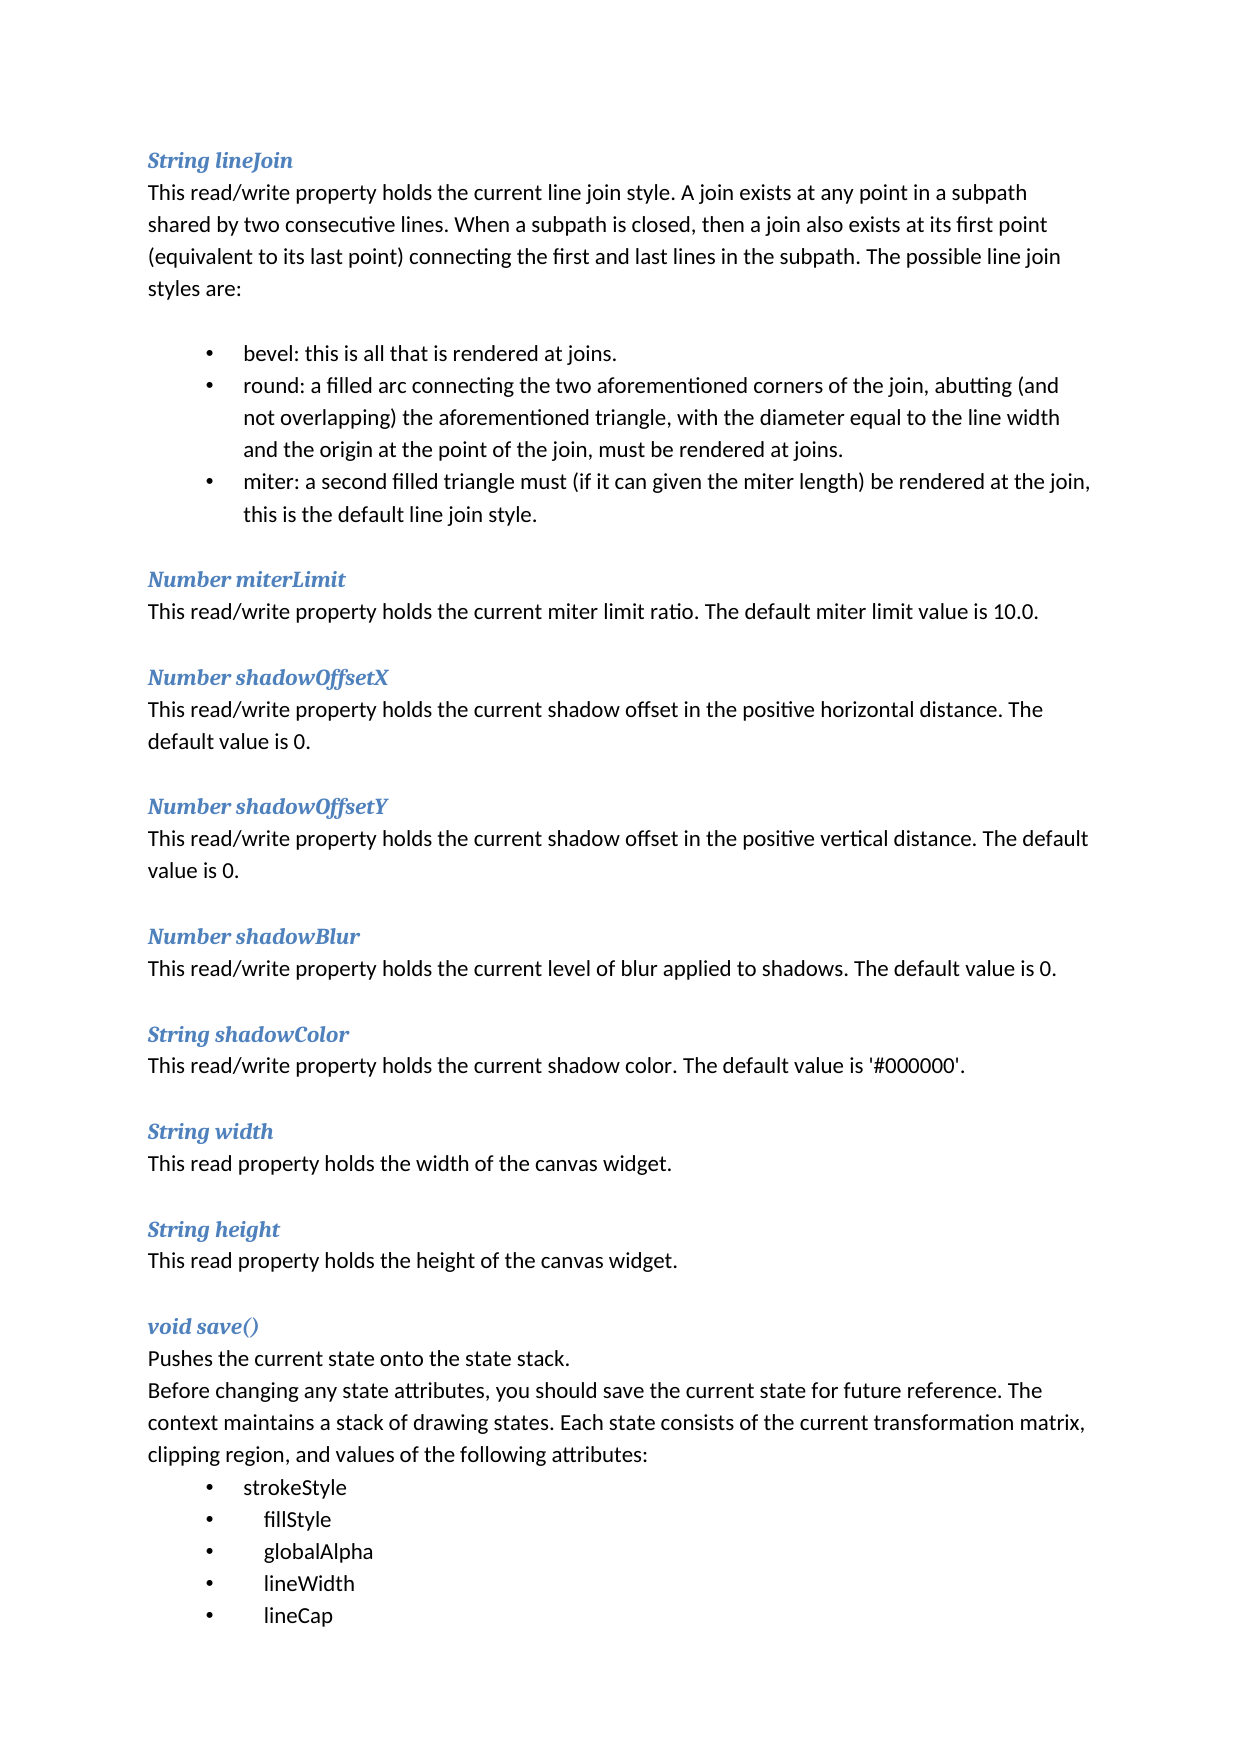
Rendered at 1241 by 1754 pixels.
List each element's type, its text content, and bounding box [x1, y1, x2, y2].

text Before changing any state attributes, you should save the current state for future reference. The context maintains a stack of drawing states. Each state consists of the current transformation matrix, clipping region, and values of the following attributes: [148, 1376, 1093, 1469]
subtitle void save() [148, 1314, 1093, 1340]
list lineCap [206, 1602, 1093, 1629]
list globalAlpha [206, 1537, 1093, 1565]
subtitle Number miterLimit [148, 567, 1093, 593]
list bevel: this is all that is rendered at joins. [206, 339, 1093, 367]
subtitle String height [148, 1216, 1093, 1243]
subtitle Number shadowOffsetX [148, 664, 1093, 691]
text This read/write property holds the current line join style. A join exists at any point in a subpath shared by two consecutive lines. When a subpath is closed, then a join also exists at its first point (equivalent to its last point) connecting the first and last lines in the subpath. The possible line join styles are: [148, 178, 1093, 302]
subtitle Number shadowOffsetY [148, 794, 1093, 821]
text This read/write property holds the current shadow offset in the positive horizontal distance. The default value is 0. [148, 695, 1093, 755]
list round: a filled arc connecting the two aforementioned corners of the join, abutting (and not overlapping) the aforementioned triangle, with the diameter equal to the line width and the origin at the point of the join, must be rendered at joins. [206, 371, 1093, 463]
text This read/write property holds the current shadow color. The default value is '#000000'. [148, 1052, 1093, 1079]
list lineWidth [206, 1569, 1093, 1597]
subtitle Number shadowBlur [148, 924, 1093, 950]
subtitle String width [148, 1119, 1093, 1145]
text This read/write property holds the current shadow offset in the positive vertical distance. The default value is 0. [148, 824, 1093, 884]
list fillStyle [206, 1505, 1093, 1533]
text This read/write property holds the current level of blur applied to shadows. The default value is 0. [148, 954, 1093, 982]
text Pushes the current state onto the state stack. [148, 1344, 1093, 1372]
subtitle String shadowColor [148, 1021, 1093, 1048]
text This read property holds the height of the canvas widget. [148, 1247, 1093, 1274]
text This read property holds the width of the canvas widget. [148, 1149, 1093, 1177]
text This read/write property holds the current miter limit ratio. The default miter limit value is 10.0. [148, 597, 1093, 625]
subtitle String lineJoin [148, 148, 1093, 174]
list miter: a second filled triangle must (if it can given the miter length) be rendered at the join, this is the default line join style. [206, 467, 1093, 528]
list strokeStyle [206, 1473, 1093, 1501]
